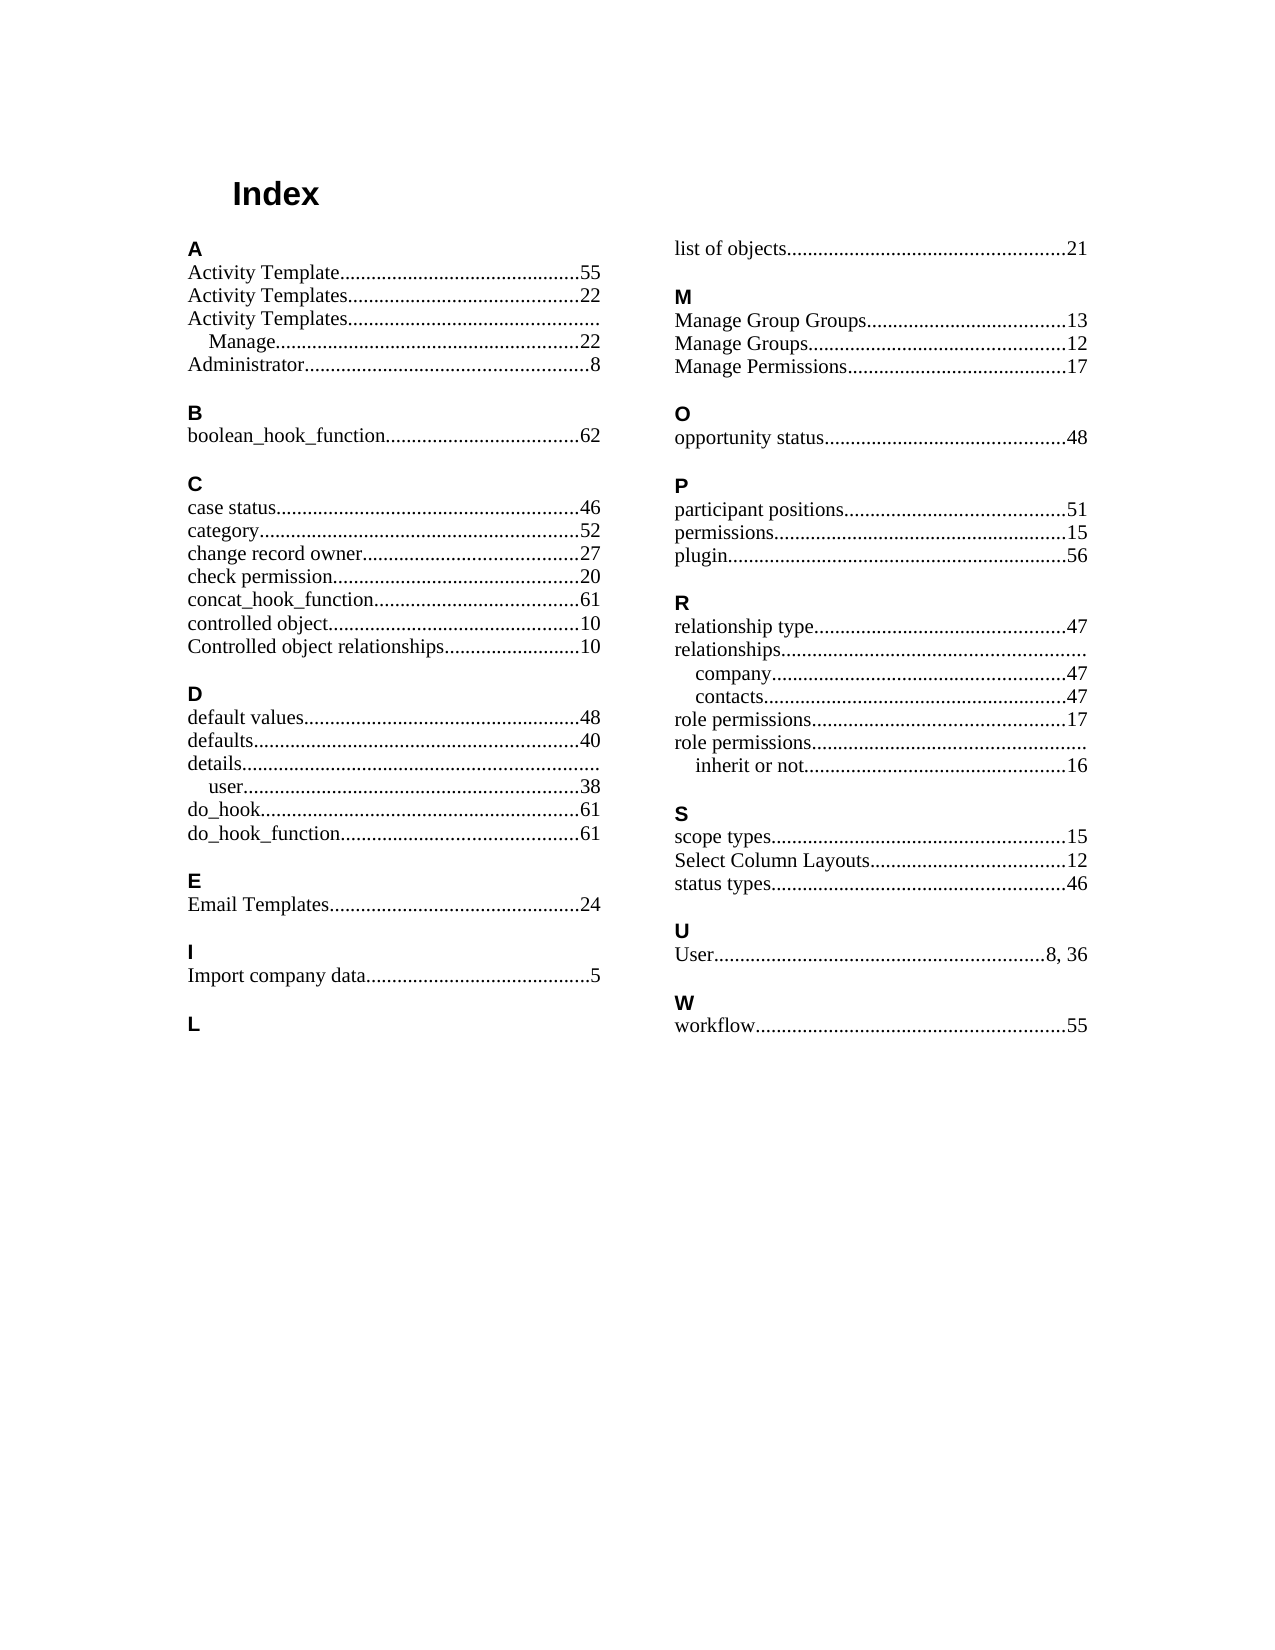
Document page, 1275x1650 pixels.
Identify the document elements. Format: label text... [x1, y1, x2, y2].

text D [187, 683, 601, 706]
text user 38 [208, 775, 601, 798]
text boolean_hook_function 62 [187, 424, 601, 447]
text contacts 47 [695, 684, 1087, 708]
text opportunity status 48 [674, 426, 1087, 449]
text Activity Templates 22 [187, 284, 601, 307]
text list of objects 21 [674, 237, 1087, 260]
text workflow 55 [674, 1014, 1087, 1037]
text do_hook_function 61 [187, 821, 601, 844]
text Administrator 8 [187, 353, 601, 376]
text B [187, 401, 601, 424]
text do_hook 61 [187, 798, 601, 821]
text relationship type 47 [674, 615, 1087, 638]
text default values 48 [187, 706, 601, 729]
text O [674, 403, 1087, 426]
text Activity Template 55 [187, 261, 601, 284]
text M [674, 285, 1087, 309]
text Manage Permissions 17 [674, 355, 1087, 378]
text S [674, 802, 1087, 825]
text Manage Groups 12 [674, 332, 1087, 355]
text User 8, 36 [674, 943, 1087, 966]
text concat_hook_function 61 [187, 588, 601, 611]
text role permissions 17 [674, 708, 1087, 731]
text U [674, 920, 1087, 943]
text W [674, 991, 1087, 1014]
text category 52 [187, 519, 601, 542]
text role permissions [674, 731, 1087, 754]
text controlled object 10 [187, 611, 601, 634]
subtitle Index [187, 175, 1087, 212]
text Controlled object relationships 10 [187, 634, 601, 658]
text relationships [674, 638, 1087, 661]
text Select Column Layouts 12 [674, 848, 1087, 872]
text scope types 15 [674, 825, 1087, 848]
text C [187, 472, 601, 496]
text details [187, 752, 601, 775]
text inherit or not 16 [695, 754, 1087, 777]
text Email Templates 24 [187, 893, 601, 916]
text R [674, 592, 1087, 615]
text I [187, 941, 601, 964]
text participant positions 51 [674, 498, 1087, 521]
text Import company data 5 [187, 964, 601, 987]
text Activity Templates [187, 307, 601, 330]
text status types 46 [674, 872, 1087, 895]
text L [187, 1012, 601, 1036]
text company 47 [695, 661, 1087, 684]
text E [187, 869, 601, 893]
text plugin 56 [674, 544, 1087, 567]
text P [674, 474, 1087, 498]
text case status 46 [187, 496, 601, 519]
text Manage Group Groups 13 [674, 309, 1087, 332]
text change record owner 27 [187, 542, 601, 565]
text defaults 40 [187, 729, 601, 752]
text permissions 15 [674, 521, 1087, 544]
text Manage 22 [208, 330, 601, 353]
text check permission 20 [187, 565, 601, 588]
text A [187, 237, 601, 261]
